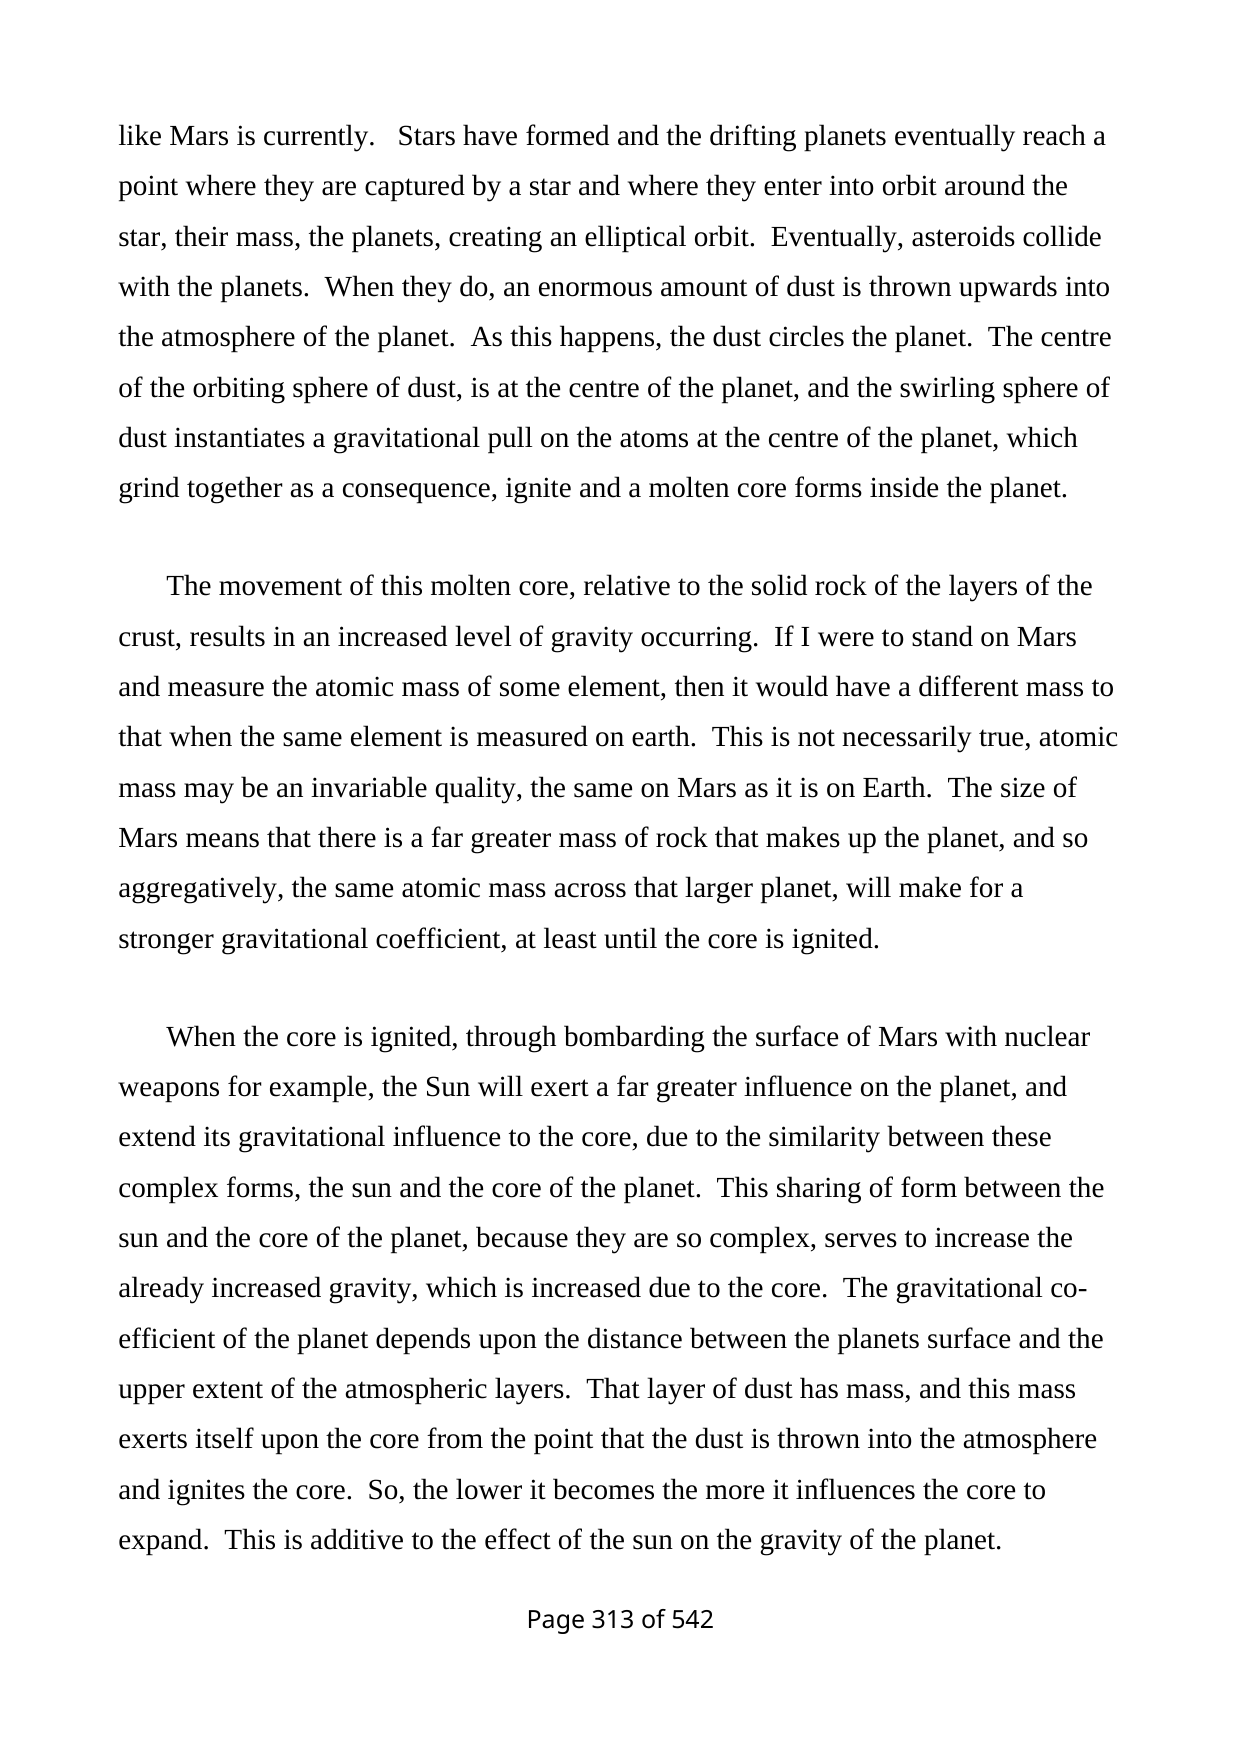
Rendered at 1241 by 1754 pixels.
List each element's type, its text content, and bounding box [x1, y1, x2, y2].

text like Mars is currently. Stars have formed and the drifting planets eventually reach a point where they are captured by a star and where they enter into orbit around the star, their mass, the planets, creating an elliptical orbit. Eventually, asteroids collide with the planets. When they do, an enormous amount of dust is thrown upwards into the atmosphere of the planet. As this happens, the dust circles the planet. The centre of the orbiting sphere of dust, is at the centre of the planet, and the swirling sphere of dust instantiates a gravitational pull on the atoms at the centre of the planet, which grind together as a consequence, ignite and a molten core forms inside the planet. [118, 118, 1122, 504]
text The movement of this molten core, relative to the solid rock of the layers of the crust, results in an increased level of gravity occurring. If I were to stand on Mars and measure the atomic mass of some element, then it would have a different mass to that when the same element is measured on earth. This is not necessarily true, atomic mass may be an invariable quality, the same on Mars as it is on Earth. The size of Mars means that there is a far greater mass of rock that makes up the planet, and so aggregatively, the same atomic mass across that larger planet, will make for a stronger gravitational coefficient, at least until the core is ignited. [118, 568, 1122, 954]
text When the core is ignited, through bombarding the surface of Mars with nuclear weapons for example, the Sun will exert a far greater influence on the planet, and extend its gravitational influence to the core, due to the similarity between these complex forms, the sun and the core of the planet. This sharing of form between the sun and the core of the planet, because they are so complex, serves to increase the already increased gravity, which is increased due to the core. The gravitational co-efficient of the planet depends upon the distance between the planets surface and the upper extent of the atmospheric layers. That layer of dust has mass, and this mass exerts itself upon the core from the point that the dust is thrown into the atmosphere and ignites the core. So, the lower it becomes the more it influences the core to expand. This is additive to the effect of the sun on the gravity of the planet. [118, 1019, 1122, 1556]
